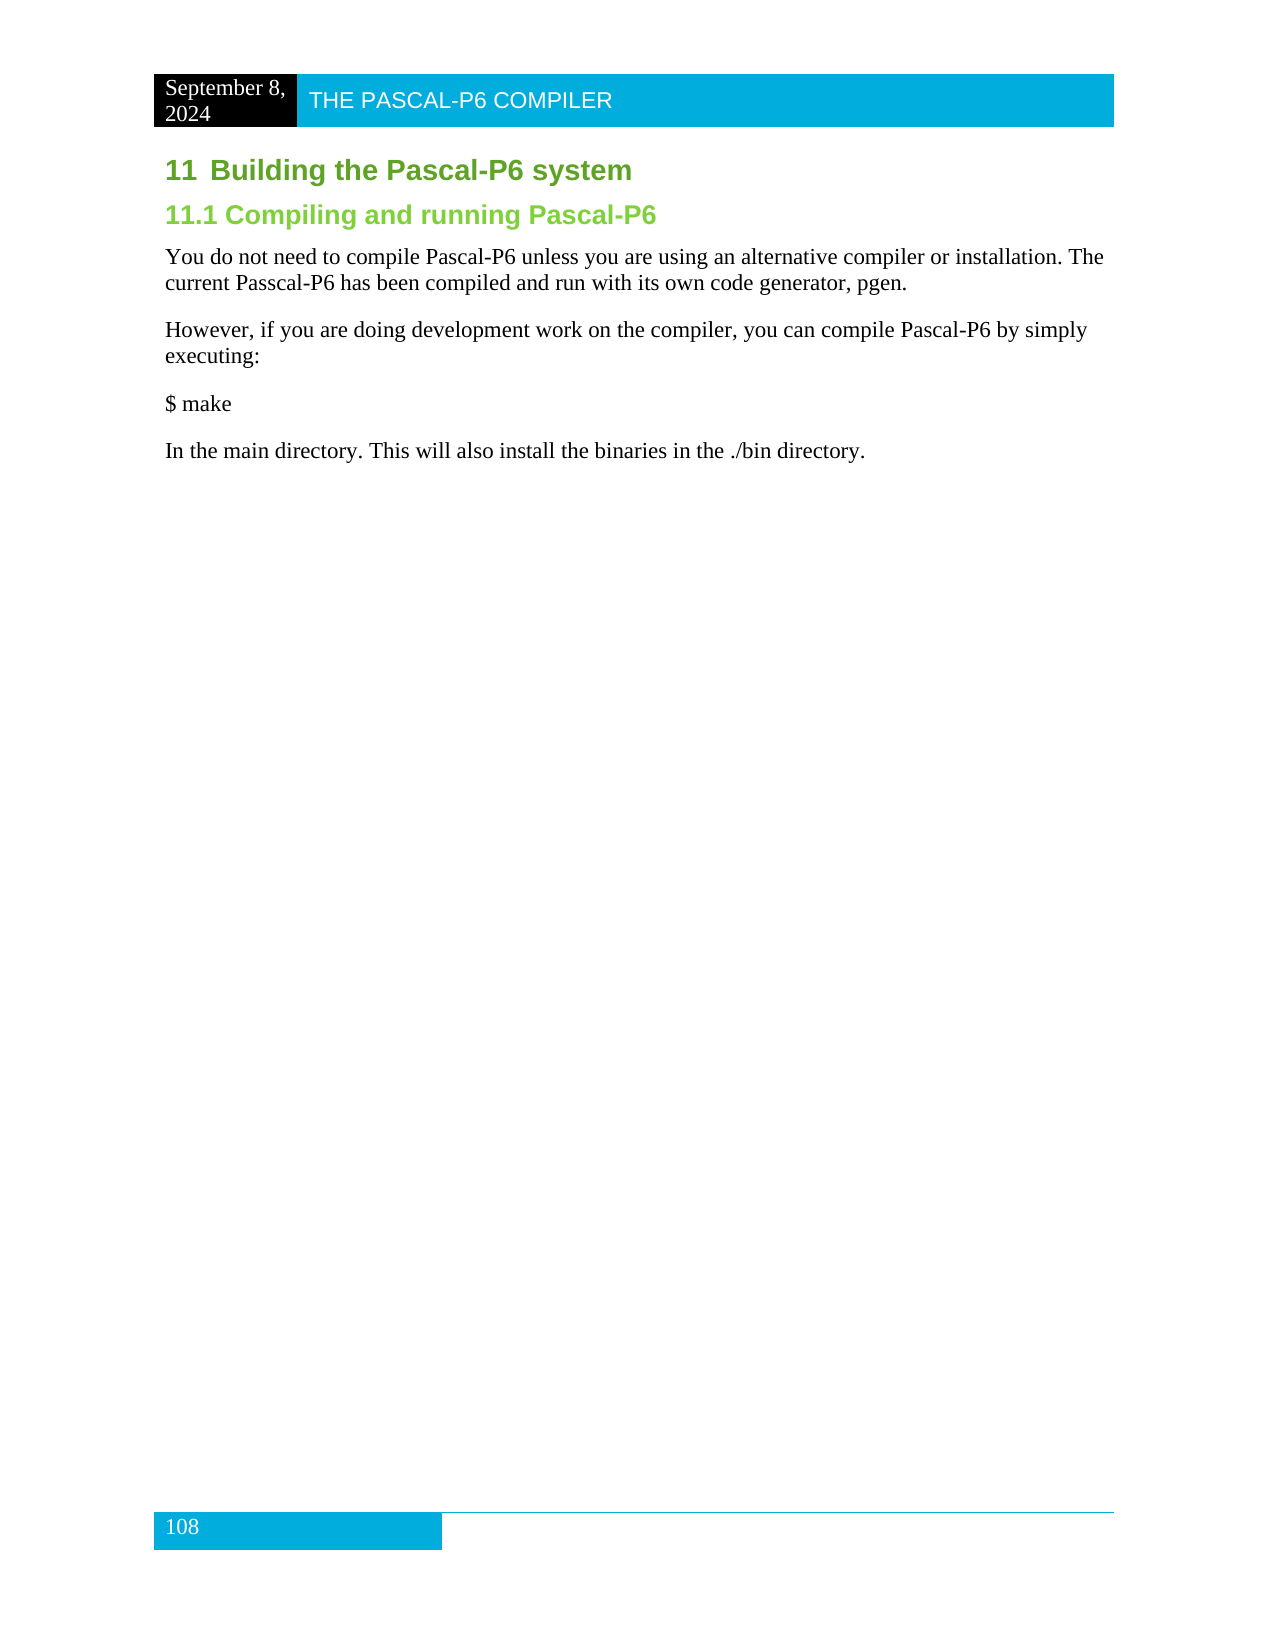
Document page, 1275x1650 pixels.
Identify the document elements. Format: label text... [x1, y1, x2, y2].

text You do not need to compile Pascal-P6 unless you are using an alternative compiler or installation. The current Passcal-P6 has been compiled and run with its own code generator, pgen. [165, 243, 1125, 295]
subtitle Building the Pascal-P6 system [165, 153, 1125, 186]
text $ make [165, 390, 1125, 416]
text However, if you are doing development work on the compiler, you can compile Pascal-P6 by simply executing: [165, 316, 1125, 369]
text In the main directory. This will also install the binaries in the ./bin directory. [165, 437, 1125, 463]
subtitle Compiling and running Pascal-P6 [165, 199, 1125, 230]
